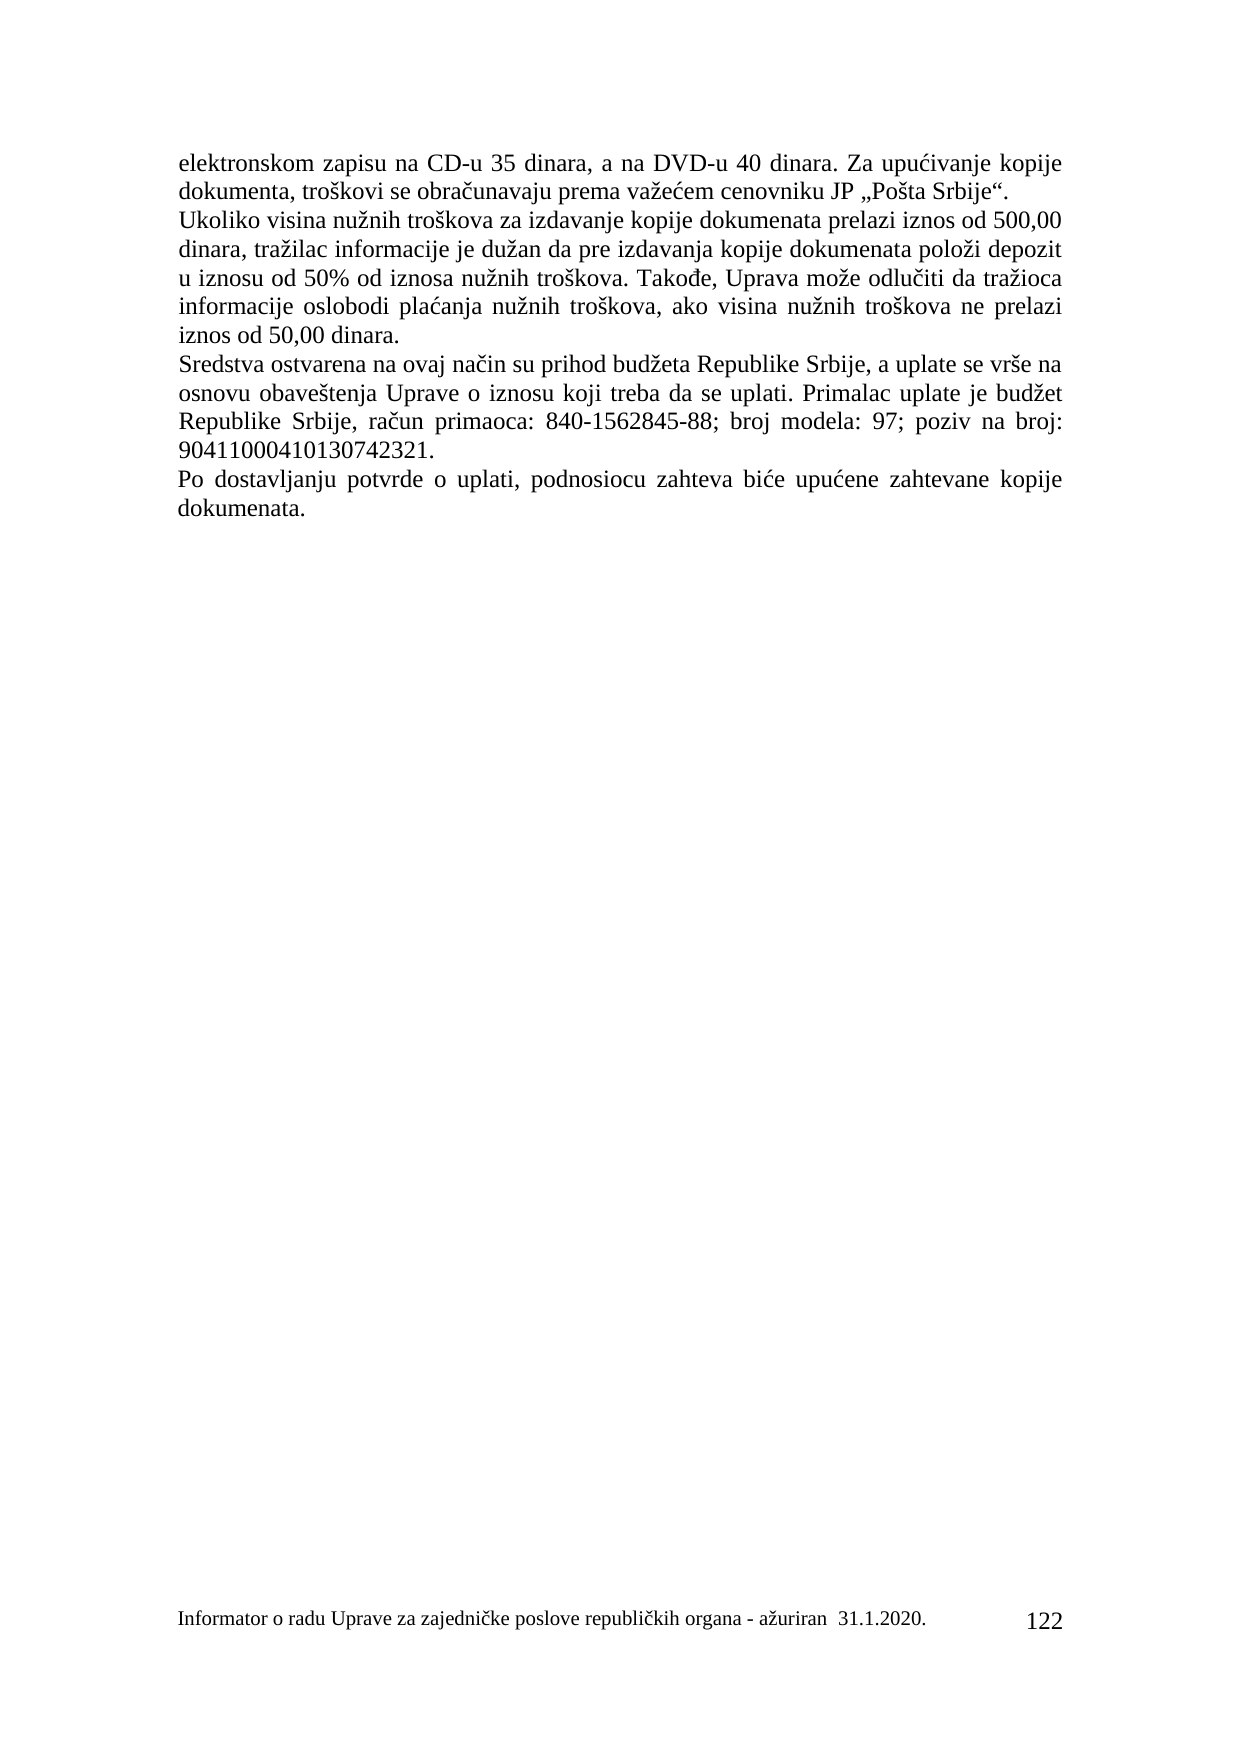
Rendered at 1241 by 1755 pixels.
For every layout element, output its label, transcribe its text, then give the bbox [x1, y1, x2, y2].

text elektronskom zapisu na CD-u 35 dinara, a na DVD-u 40 dinara. Za upućivanje kopije dokumenta, troškovi se obračunavaju prema važećem cenovniku JP „Pošta Srbije“. [178, 148, 1063, 205]
text Po dostavlјanju potvrde o uplati, podnosiocu zahteva biće upućene zahtevane kopije dokumenata. [177, 464, 1063, 521]
text Ukoliko visina nužnih troškova za izdavanje kopije dokumenata prelazi iznos od 500,00 dinara, tražilac informacije je dužan da pre izdavanja kopije dokumenata položi depozit u iznosu od 50% od iznosa nužnih troškova. Takođe, Uprava može odlučiti da tražioca informacije oslobodi plaćanja nužnih troškova, ako visina nužnih troškova ne prelazi iznos od 50,00 dinara. [178, 205, 1063, 349]
text Sredstva ostvarena na ovaj način su prihod budžeta Republike Srbije, a uplate se vrše na osnovu obaveštenja Uprave o iznosu koji treba da se uplati. Primalac uplate je budžet Republike Srbije, račun primaoca: 840-1562845-88; broj modela: 97; poziv na broj: 90411000410130742321. [178, 349, 1063, 464]
